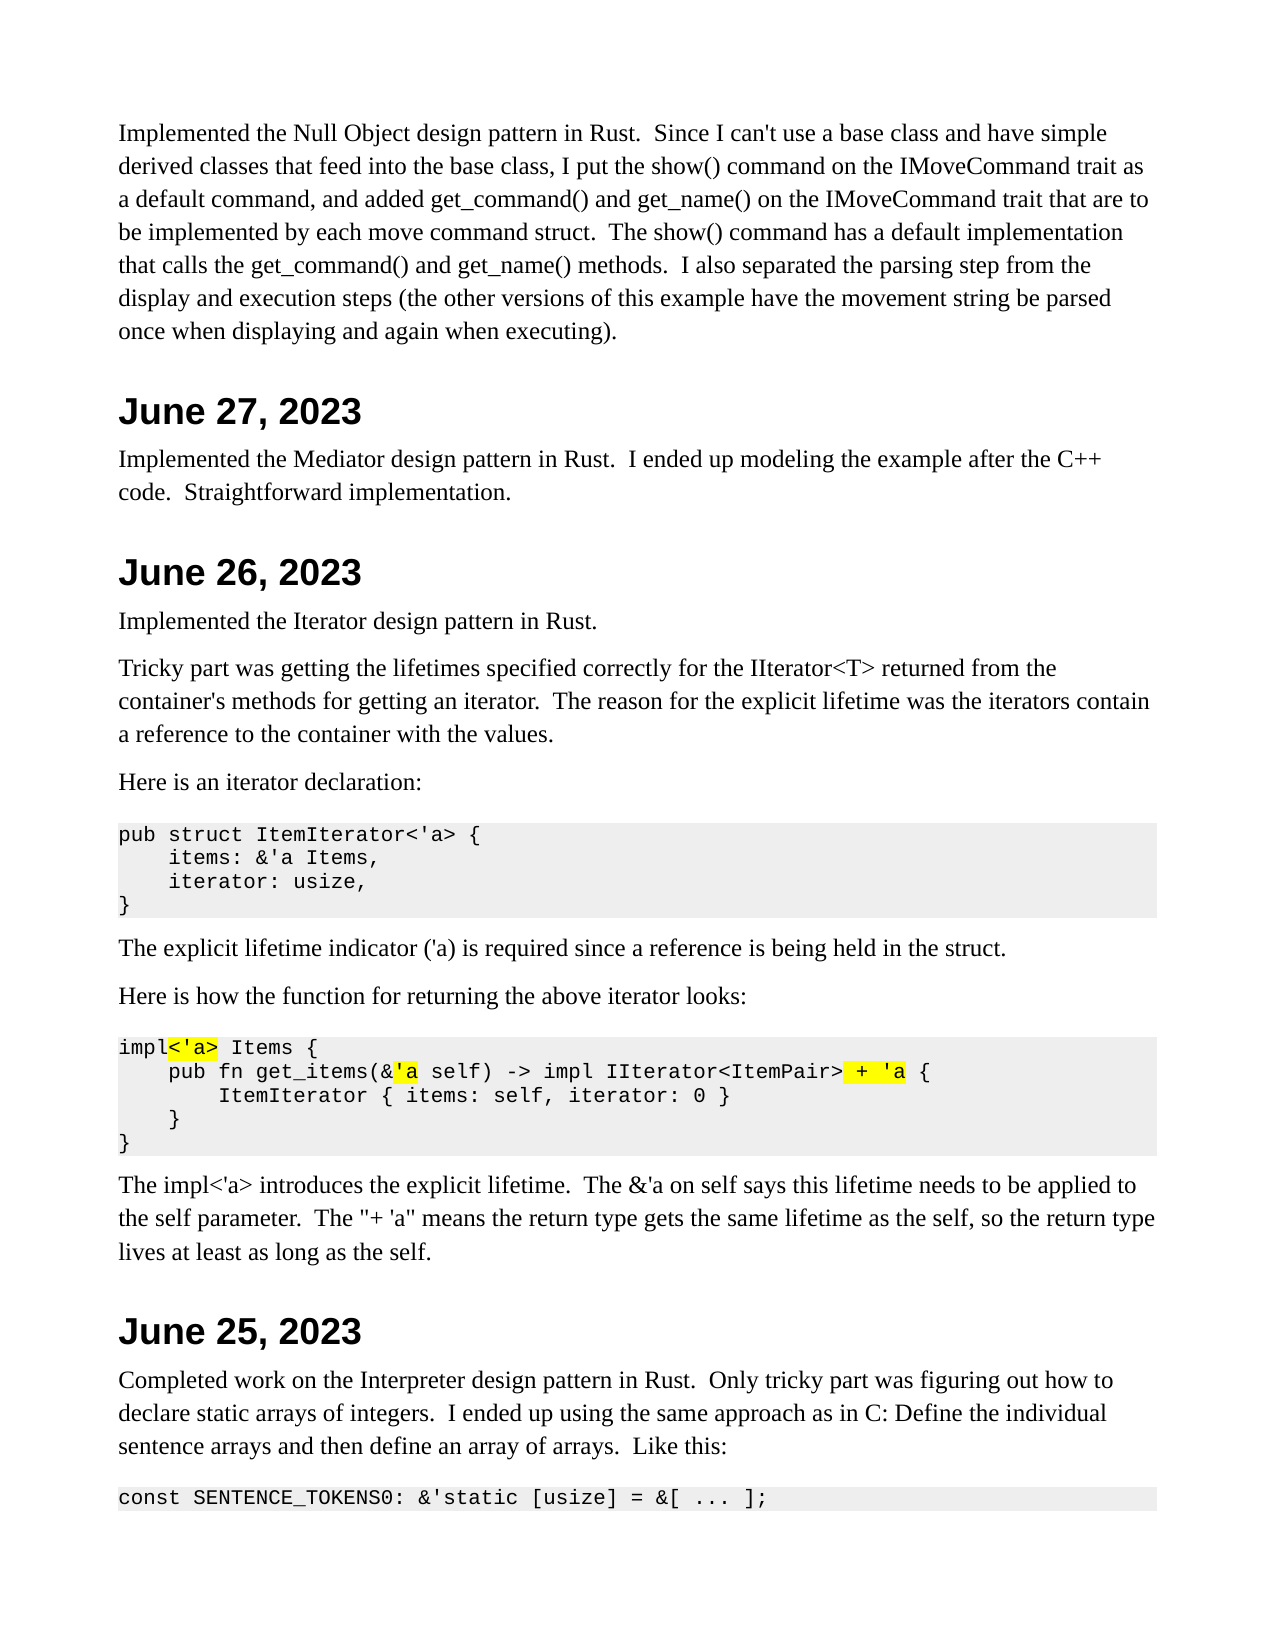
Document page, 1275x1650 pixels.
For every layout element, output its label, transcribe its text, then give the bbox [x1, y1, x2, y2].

text The impl<'a> introduces the explicit lifetime. The &'a on self says this lifetime needs to be applied to the self parameter. The "+ 'a" means the return type gets the same lifetime as the self, so the return type lives at least as long as the self. [118, 1171, 1157, 1265]
text Implemented the Iterator design pattern in Rust. [118, 606, 1157, 634]
text Implemented the Mediator design pattern in Rust. I ended up modeling the example after the C++ code. Straightforward implementation. [118, 444, 1157, 506]
subtitle June 25, 2023 [118, 1309, 1157, 1352]
text impl<'a> Items { [118, 1037, 1157, 1061]
text ItemIterator { items: self, iterator: 0 } [118, 1084, 1157, 1108]
text Completed work on the Interpreter design pattern in Rust. Only tricky part was figuring out how to declare static arrays of integers. I ended up using the same approach as in C: Define the individual sentence arrays and then define an array of arrays. Like this: [118, 1365, 1157, 1459]
text Here is an iterator declaration: [118, 767, 1157, 796]
text Implemented the Null Object design pattern in Rust. Since I can't use a base class and have simple derived classes that feed into the base class, I put the show() command on the IMoveCommand trait as a default command, and added get_command() and get_name() on the IMoveCommand trait that are to be implemented by each move command struct. The show() command has a default implementation that calls the get_command() and get_name() methods. I also separated the parsing step from the display and execution steps (the other versions of this example have the movement string be parsed once when displaying and again when executing). [118, 118, 1157, 345]
text iterator: usize, [118, 871, 1157, 894]
text The explicit lifetime indicator ('a) is required since a reference is being held in the struct. [118, 933, 1157, 962]
text Here is how the function for returning the above iterator looks: [118, 981, 1157, 1009]
subtitle June 26, 2023 [118, 550, 1157, 593]
text } [118, 1108, 1157, 1132]
text const SENTENCE_TOKENS0: &'static [usize] = &[ ... ]; [118, 1487, 1157, 1511]
text items: &'a Items, [118, 847, 1157, 871]
text Tricky part was getting the lifetimes specified correctly for the IIterator<T> returned from the container's methods for getting an iterator. The reason for the explicit lifetime was the iterators contain a reference to the container with the values. [118, 653, 1157, 748]
text pub fn get_items(&'a self) -> impl IIterator<ItemPair> + 'a { [118, 1061, 1157, 1084]
text pub struct ItemIterator<'a> { [118, 823, 1157, 847]
text } [118, 1132, 1157, 1156]
subtitle June 27, 2023 [118, 389, 1157, 432]
text } [118, 894, 1157, 918]
